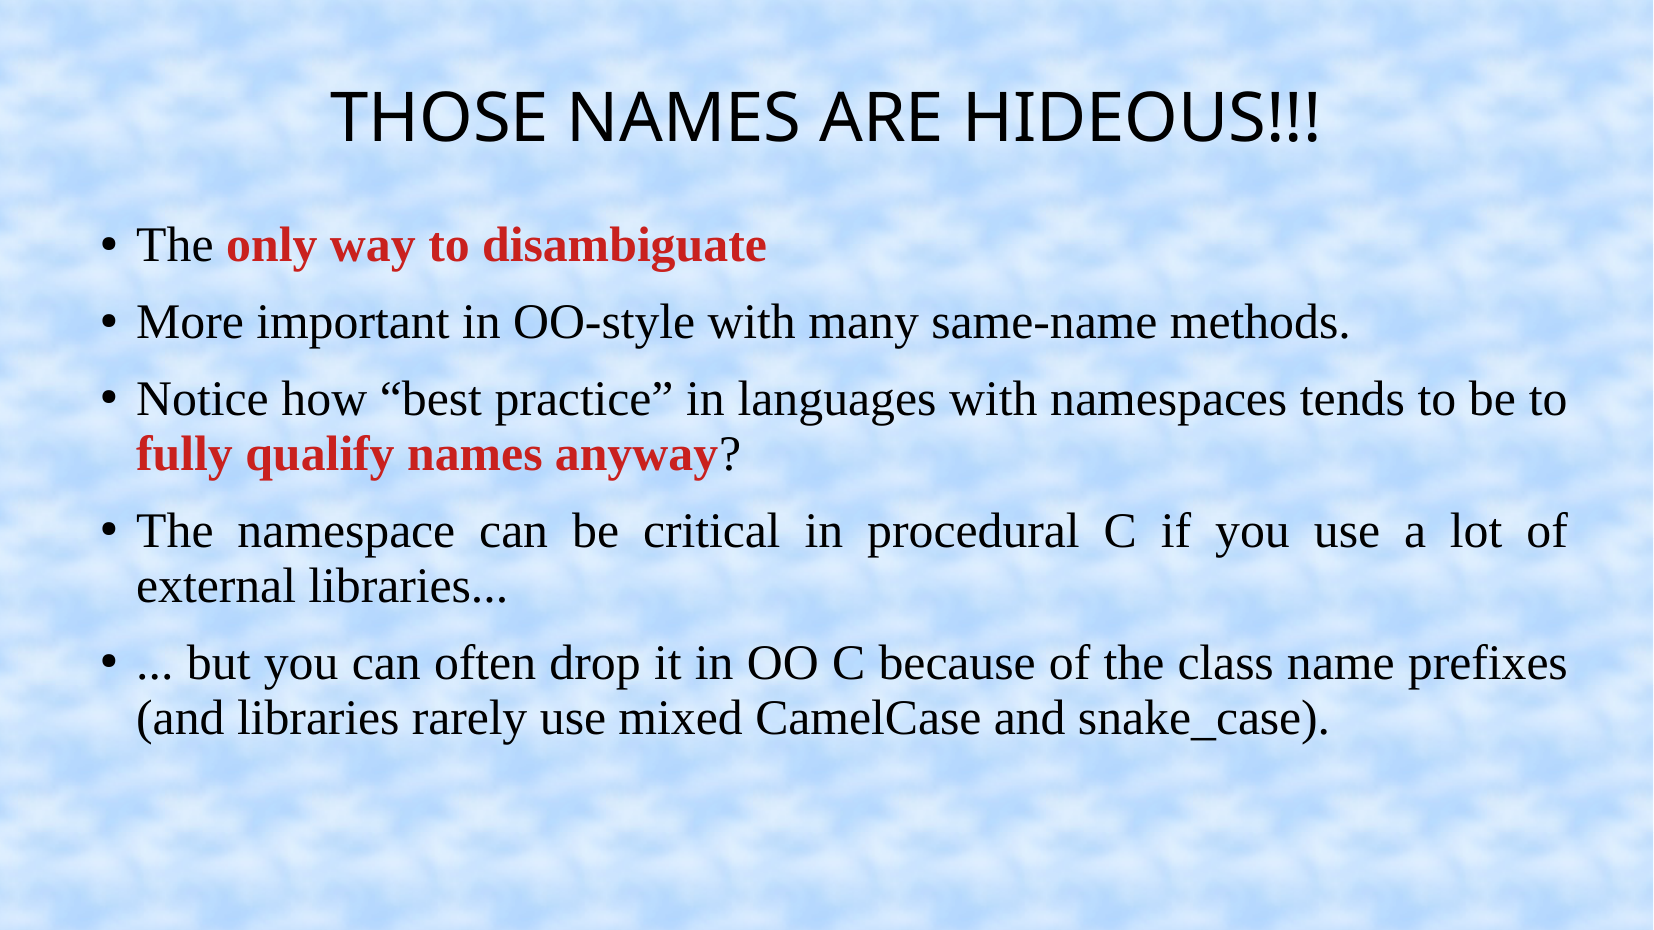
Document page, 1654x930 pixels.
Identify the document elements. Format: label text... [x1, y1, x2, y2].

picture [0, 0, 1654, 930]
list The only way to disambiguate More important in OO-style with many same-name methods. Notice how “best practice” in languages with namespaces tends to be to fully qualify names anyway? The namespace can be critical in procedural C if you use a lot of external libraries... ... but you can often drop it in OO C because of the class name prefixes (and libraries rarely use mixed CamelCase and snake_case). [82, 217, 1571, 841]
title THOSE NAMES ARE HIDEOUS!!! [82, 36, 1571, 193]
